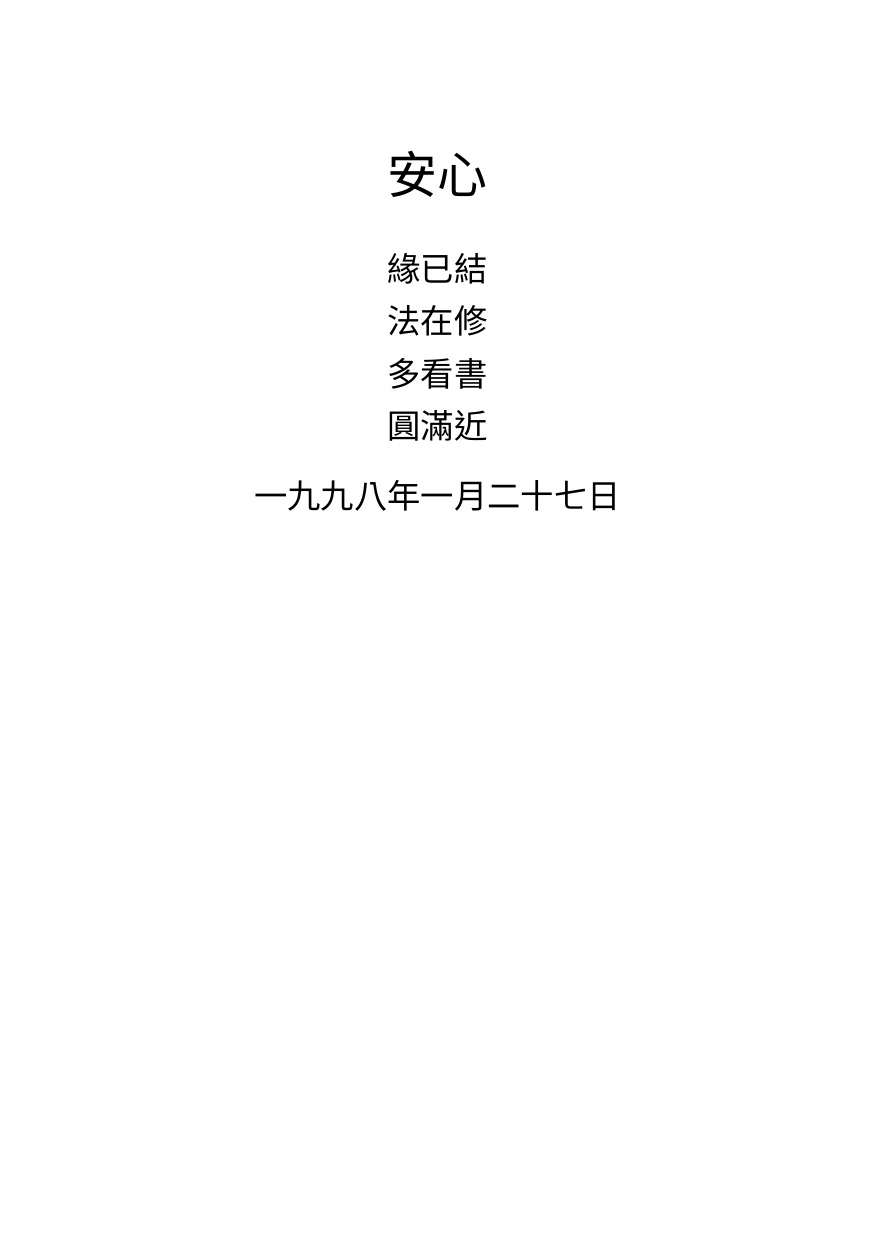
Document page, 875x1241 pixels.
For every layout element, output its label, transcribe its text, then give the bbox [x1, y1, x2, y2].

text 一九九八年一月二十七日 [135, 469, 739, 518]
title 安心 [135, 135, 739, 207]
text 緣已結 法在修 多看書 圓滿近 [135, 243, 739, 448]
